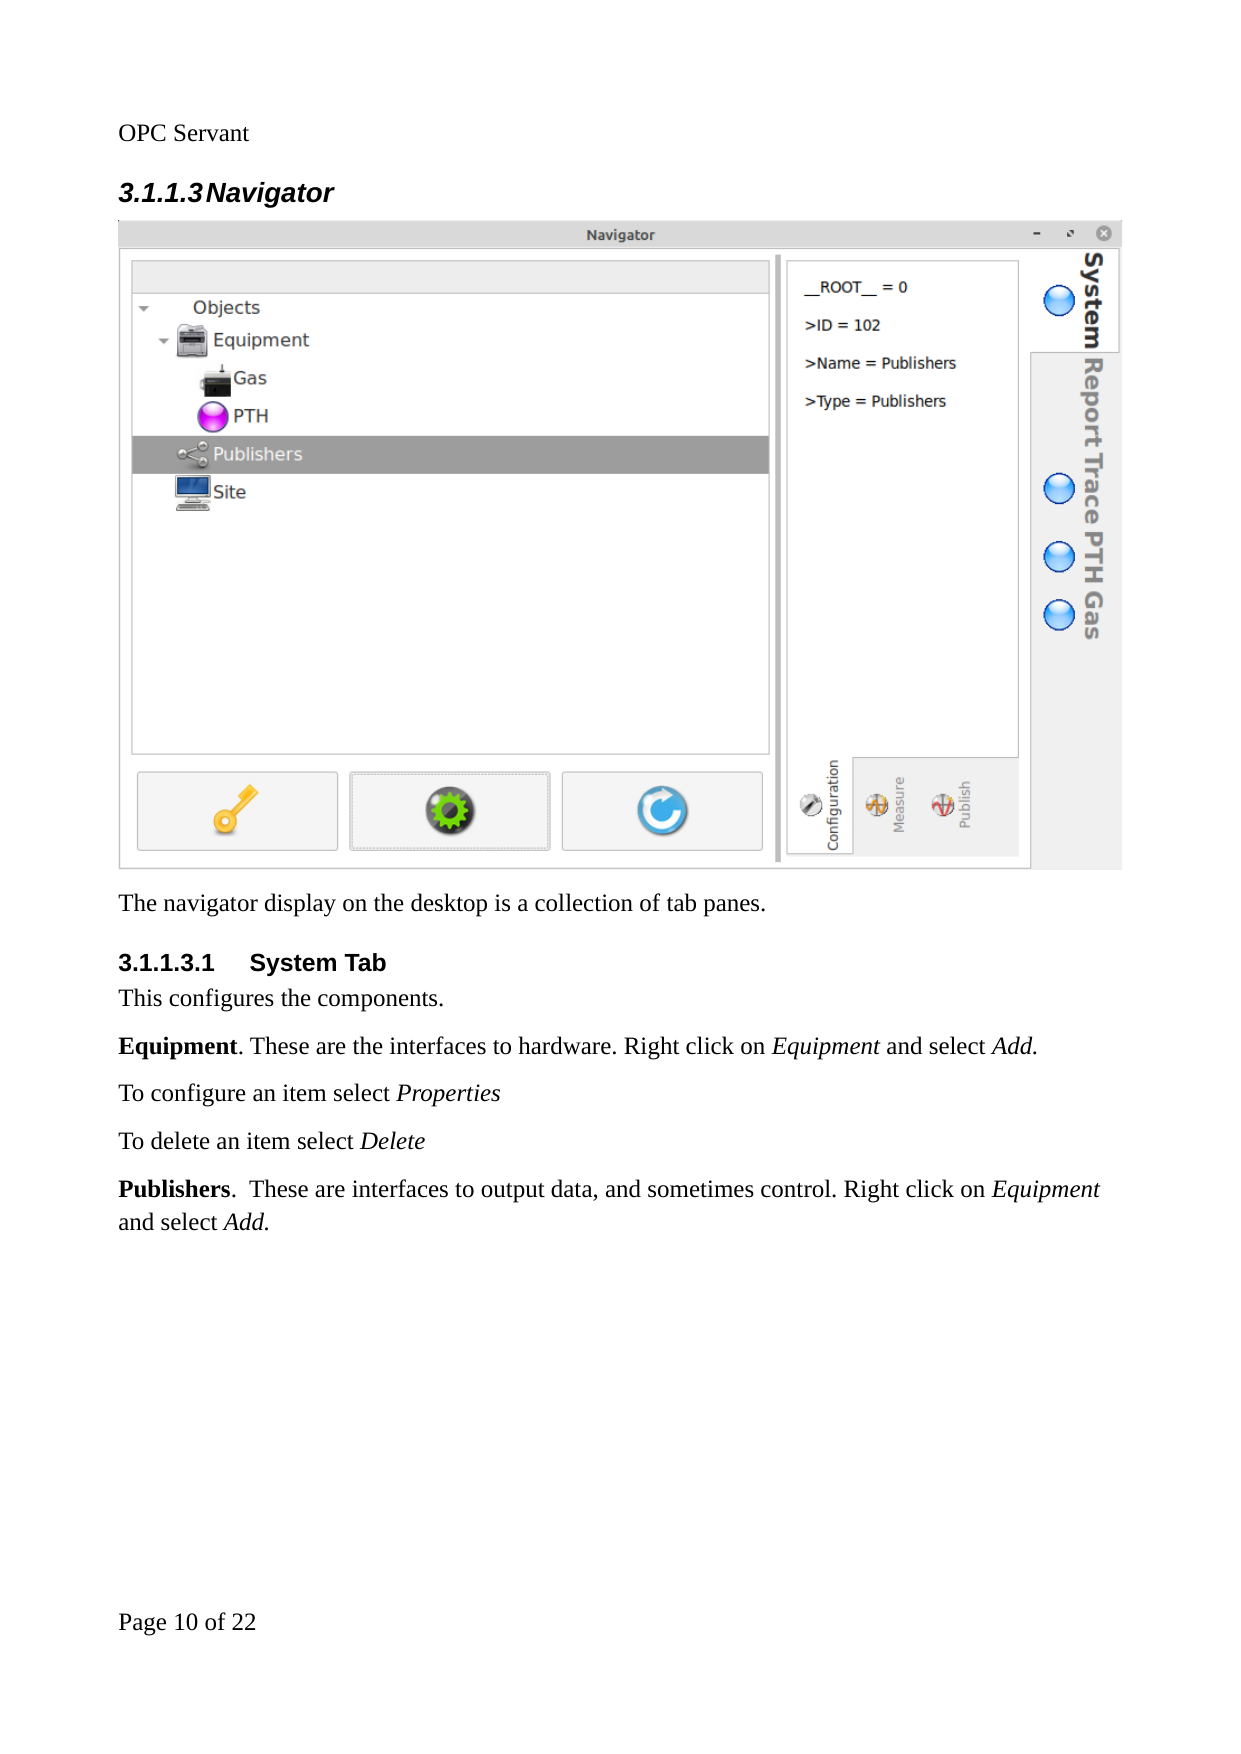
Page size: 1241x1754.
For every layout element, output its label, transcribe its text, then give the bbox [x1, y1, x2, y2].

text This configures the components. [118, 983, 1122, 1012]
subtitle System Tab [118, 948, 1122, 977]
text Publishers. These are interfaces to output data, and sometimes control. Right click on Equipment and select Add. [118, 1174, 1122, 1235]
text The navigator display on the desktop is a collection of tab panes. [118, 888, 1122, 917]
text To delete an item select Delete [118, 1126, 1122, 1155]
text Equipment. These are the interfaces to hardware. Right click on Equipment and select Add. [118, 1031, 1122, 1059]
text To configure an item select Properties [118, 1078, 1122, 1107]
subtitle Navigator [118, 176, 1122, 208]
picture [118, 220, 1123, 870]
